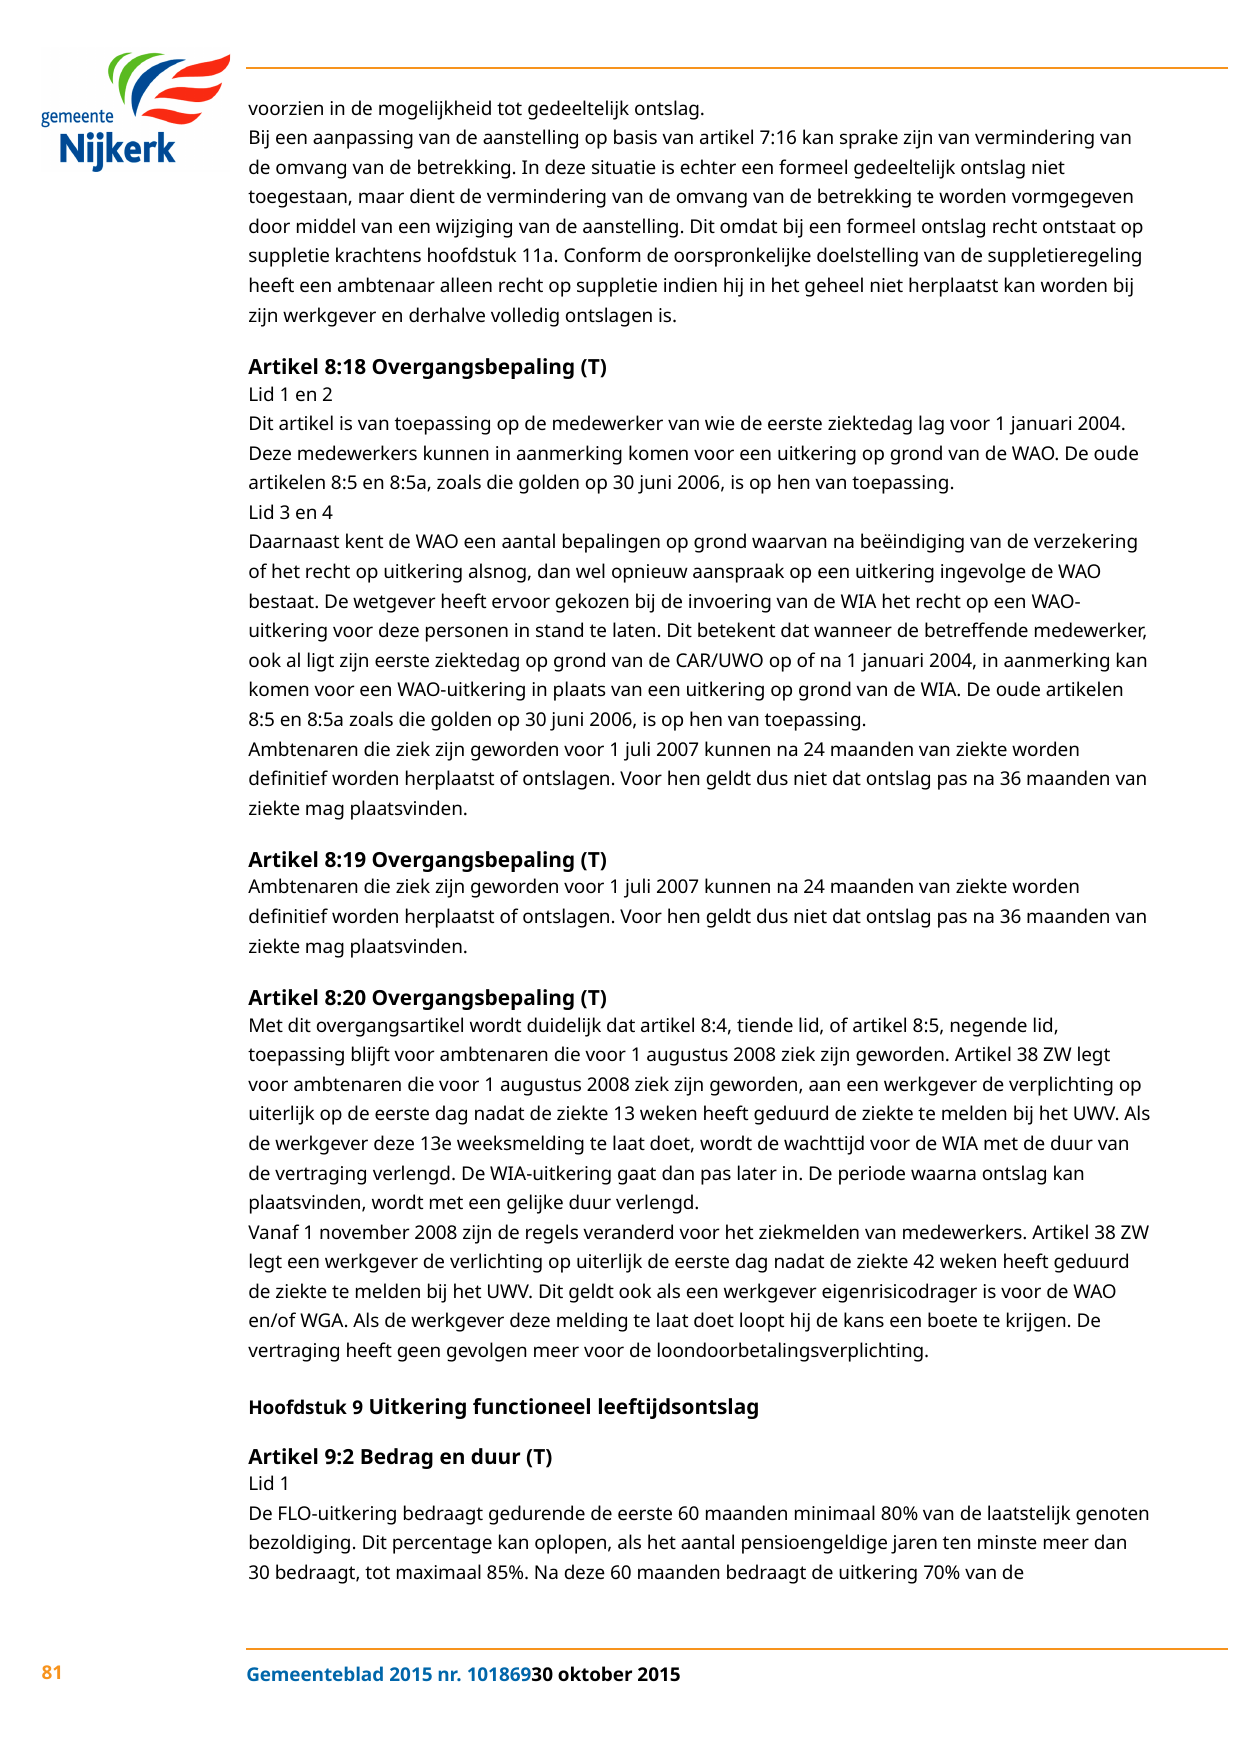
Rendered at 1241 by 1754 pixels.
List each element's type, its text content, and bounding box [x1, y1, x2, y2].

text Hoofdstuk 9 Uitkering functioneel leeftijdsontslag [248, 1392, 1152, 1421]
text Lid 1 [248, 1470, 1152, 1496]
text Dit artikel is van toepassing op de medewerker van wie de eerste ziektedag lag voor 1 januari 2004. Deze medewerkers kunnen in aanmerking komen voor een uitkering op grond van de WAO. De oude artikelen 8:5 en 8:5a, zoals die golden op 30 juni 2006, is op hen van toepassing. [248, 410, 1152, 495]
text Lid 3 en 4 [248, 499, 1152, 525]
text Bij een aanpassing van de aanstelling op basis van artikel 7:16 kan sprake zijn van vermindering van de omvang van de betrekking. In deze situatie is echter een formeel gedeeltelijk ontslag niet toegestaan, maar dient de vermindering van de omvang van de betrekking te worden vormgegeven door middel van een wijziging van de aanstelling. Dit omdat bij een formeel ontslag recht ontstaat op suppletie krachtens hoofdstuk 11a. Conform de oorspronkelijke doelstelling van de suppletieregeling heeft een ambtenaar alleen recht op suppletie indien hij in het geheel niet herplaatst kan worden bij zijn werkgever en derhalve volledig ontslagen is. [248, 124, 1152, 328]
text Daarnaast kent de WAO een aantal bepalingen op grond waarvan na beëindiging van de verzekering of het recht op uitkering alsnog, dan wel opnieuw aanspraak op een uitkering ingevolge de WAO bestaat. De wetgever heeft ervoor gekozen bij de invoering van de WIA het recht op een WAO-uitkering voor deze personen in stand te laten. Dit betekent dat wanneer de betreffende medewerker, ook al ligt zijn eerste ziektedag op grond van de CAR/UWO op of na 1 januari 2004, in aanmerking kan komen voor een WAO-uitkering in plaats van een uitkering op grond van de WIA. De oude artikelen 8:5 en 8:5a zoals die golden op 30 juni 2006, is op hen van toepassing. [248, 529, 1152, 732]
text Met dit overgangsartikel wordt duidelijk dat artikel 8:4, tiende lid, of artikel 8:5, negende lid, toepassing blijft voor ambtenaren die voor 1 augustus 2008 ziek zijn geworden. Artikel 38 ZW legt voor ambtenaren die voor 1 augustus 2008 ziek zijn geworden, aan een werkgever de verplichting op uiterlijk op de eerste dag nadat de ziekte 13 weken heeft geduurd de ziekte te melden bij het UWV. Als de werkgever deze 13e weeksmelding te laat doet, wordt de wachttijd voor de WIA met de duur van de vertraging verlengd. De WIA-uitkering gaat dan pas later in. De periode waarna ontslag kan plaatsvinden, wordt met een gelijke duur verlengd. [248, 1012, 1152, 1215]
text Artikel 8:20 Overgangsbepaling (T) [248, 983, 1152, 1012]
text De FLO-uitkering bedraagt gedurende de eerste 60 maanden minimaal 80% van de laatstelijk genoten bezoldiging. Dit percentage kan oplopen, als het aantal pensioengeldige jaren ten minste meer dan 30 bedraagt, tot maximaal 85%. Na deze 60 maanden bedraagt de uitkering 70% van de [248, 1500, 1152, 1585]
text voorzien in de mogelijkheid tot gedeeltelijk ontslag. [248, 95, 1152, 121]
text Ambtenaren die ziek zijn geworden voor 1 juli 2007 kunnen na 24 maanden van ziekte worden definitief worden herplaatst of ontslagen. Voor hen geldt dus niet dat ontslag pas na 36 maanden van ziekte mag plaatsvinden. [248, 874, 1152, 959]
text Artikel 8:19 Overgangsbepaling (T) [248, 845, 1152, 874]
text Artikel 9:2 Bedrag en duur (T) [248, 1442, 1152, 1470]
text Artikel 8:18 Overgangsbepaling (T) [248, 352, 1152, 381]
text Ambtenaren die ziek zijn geworden voor 1 juli 2007 kunnen na 24 maanden van ziekte worden definitief worden herplaatst of ontslagen. Voor hen geldt dus niet dat ontslag pas na 36 maanden van ziekte mag plaatsvinden. [248, 736, 1152, 821]
text Lid 1 en 2 [248, 381, 1152, 406]
picture [41, 47, 231, 172]
text Vanaf 1 november 2008 zijn de regels veranderd voor het ziekmelden van medewerkers. Artikel 38 ZW legt een werkgever de verlichting op uiterlijk de eerste dag nadat de ziekte 42 weken heeft geduurd de ziekte te melden bij het UWV. Dit geldt ook als een werkgever eigenrisicodrager is voor de WAO en/of WGA. Als de werkgever deze melding te laat doet loopt hij de kans een boete te krijgen. De vertraging heeft geen gevolgen meer voor de loondoorbetalingsverplichting. [248, 1219, 1152, 1363]
